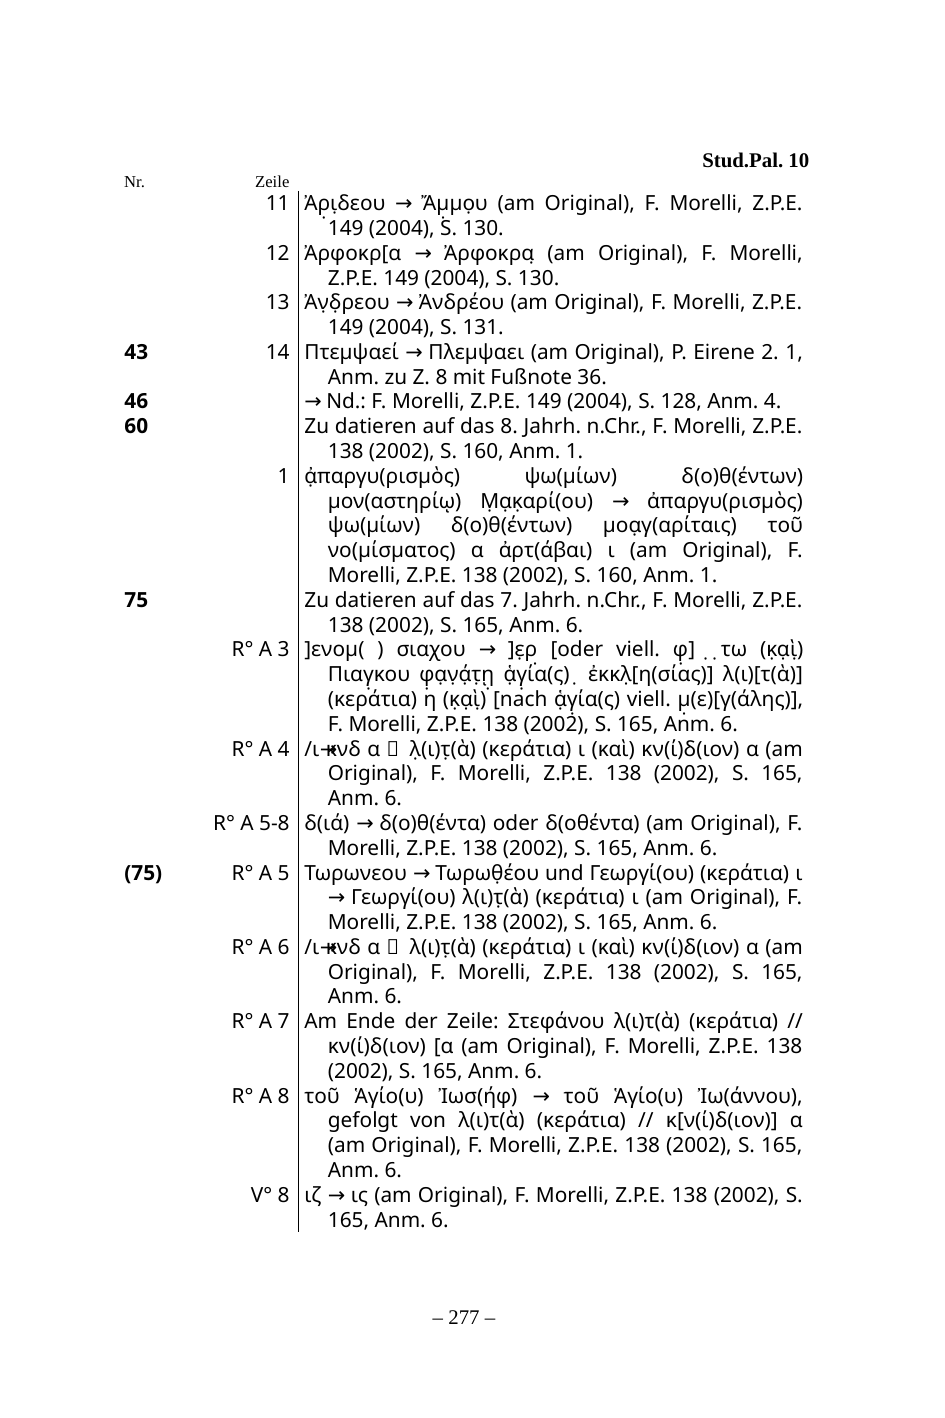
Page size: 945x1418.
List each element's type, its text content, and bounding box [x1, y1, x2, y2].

table_cell R° A 7 [207, 1009, 298, 1083]
table_cell (75) [118, 860, 207, 934]
table_cell τοῦ Ἁγίο(υ) Ἰωσ(ήφ) → τοῦ Ἁγίο(υ) Ἰω(άννου), gefolgt von λ(ι)τ(ὰ) (κεράτια) // κ[ν(ί)δ(ιον)] α (am Original), F. Morelli, Z.P.E. 138 (2002), S. 165, Anm. 6. [299, 1083, 809, 1182]
table_cell ιζ → ις (am Original), F. Morelli, Z.P.E. 138 (2002), S. 165, Anm. 6. [299, 1183, 809, 1232]
table_cell R° A 5 [207, 860, 298, 934]
table_cell 1 [207, 464, 298, 587]
table_cell [118, 464, 207, 587]
table_cell [118, 1009, 207, 1083]
table_cell Am Ende der Zeile: Στεφάνου λ(ι)τ(ὰ) (κεράτια) // κν(ί)δ(ιον) [α (am Original), F. Morelli, Z.P.E. 138 (2002), S. 165, Anm. 6. [299, 1009, 809, 1083]
table_cell Ἀρ̣ι̣δεου → Ἄμ̣μο̣υ (am Original), F. Morelli, Z.P.E. 149 (2004), S. 130. [299, 191, 809, 240]
table_cell 14 [207, 340, 298, 389]
table_cell [118, 1183, 207, 1232]
table_cell [118, 191, 207, 240]
table_cell Zu datieren auf das 8. Jahrh. n.Chr., F. Morelli, Z.P.E. 138 (2002), S. 160, Anm. 1. [299, 414, 809, 463]
table_cell R° A 3 [207, 637, 298, 736]
table_cell 75 [118, 588, 298, 637]
table_cell Τωρωνεου → Τωρωθ̣έου und Γεωργί(ου) (κεράτια) ι → Γεωργί(ου) λ(ι)τ̣(ὰ) (κεράτια) ι (am Original), F. Morelli, Z.P.E. 138 (2002), S. 165, Anm. 6. [299, 860, 809, 934]
table_cell V° 8 [207, 1183, 298, 1232]
table_cell 12 [207, 240, 298, 290]
table_cell 46 [118, 389, 298, 414]
table_cell R° A 4 [207, 736, 298, 811]
table_cell /ι κνδ α → λ̣(ι)τ̣(ὰ) (κεράτια) ι (καὶ) κν(ί)δ(ιον) α (am Original), F. Morelli, Z.P.E. 138 (2002), S. 165, Anm. 6. [299, 736, 809, 811]
table_cell [118, 811, 207, 860]
table_cell [118, 240, 207, 290]
table_cell R° A 6 [207, 935, 298, 1009]
table_cell [118, 1083, 207, 1182]
table_cell /ι κνδ α → λ(ι)τ̣(ὰ) (κεράτια) ι (καὶ) κν(ί)δ(ιον) α (am Original), F. Morelli, Z.P.E. 138 (2002), S. 165, Anm. 6. [299, 935, 809, 1009]
table_cell [118, 736, 207, 811]
table_cell Zu datieren auf das 7. Jahrh. n.Chr., F. Morelli, Z.P.E. 138 (2002), S. 165, Anm. 6. [299, 588, 809, 637]
table_cell [118, 637, 207, 736]
table_cell [118, 290, 207, 339]
table_cell Πτεμψαεί → Πλεμψαει (am Original), P. Eirene 2. 1, Anm. zu Z. 8 mit Fußnote 36. [299, 340, 809, 389]
table_cell Ἀν̣δ̣ρεου → Ἀνδρέου (am Original), F. Morelli, Z.P.E. 149 (2004), S. 131. [299, 290, 809, 339]
table_cell Ἀρφοκρ[α → Ἀρφοκρα̣ (am Original), F. Morelli, Z.P.E. 149 (2004), S. 130. [299, 240, 809, 290]
table_cell R° A 5-8 [207, 811, 298, 860]
table_cell ἀ̣παργυ(ρισμὸς) ψω(μίων) δ(ο)θ(έντων) μον(αστηρίῳ) Μ̣α̣κ̣αρί(ου) → ἀπαργυ(ρισμὸς) ψω(μίων) δ(ο)θ(έντων) μοα̣γ(αρίταις) τοῦ νο(μίσματος) α ἀρτ(άβαι) ι (am Original), F. Morelli, Z.P.E. 138 (2002), S. 160, Anm. 1. [299, 464, 809, 587]
table_cell [118, 935, 207, 1009]
table_cell R° A 8 [207, 1083, 298, 1182]
table_cell 13 [207, 290, 298, 339]
table_cell δ(ιά) → δ(ο)θ(έντα) oder δ(οθέντα) (am Original), F. Morelli, Z.P.E. 138 (2002), S. 165, Anm. 6. [299, 811, 809, 860]
table_cell 43 [118, 340, 207, 389]
table_cell → Nd.: F. Morelli, Z.P.E. 149 (2004), S. 128, Anm. 4. [299, 389, 809, 414]
table_cell 11 [207, 191, 298, 240]
table_cell 60 [118, 414, 298, 463]
table_cell ]ενομ( ) σιαχου → ]ε̣ρ̣ [oder viell. φ̣] ̣ ̣τω (κ̣α̣ὶ̣) Πιαγ̣κου φ̣α̣ν̣ά̣τ̣ῃ̣ ἁ̣γ̣ία(ς) ̣ ἐκκλ̣[η(σίας)] λ(ι)[τ(ὰ)] (κεράτια) η (κ̣α̣ὶ̣) [nach ἁ̣γ̣ία(ς) viell. μ̣(ε)[γ(άλης)], F. Morelli, Z.P.E. 138 (2002), S. 165, Anm. 6. [299, 637, 809, 736]
